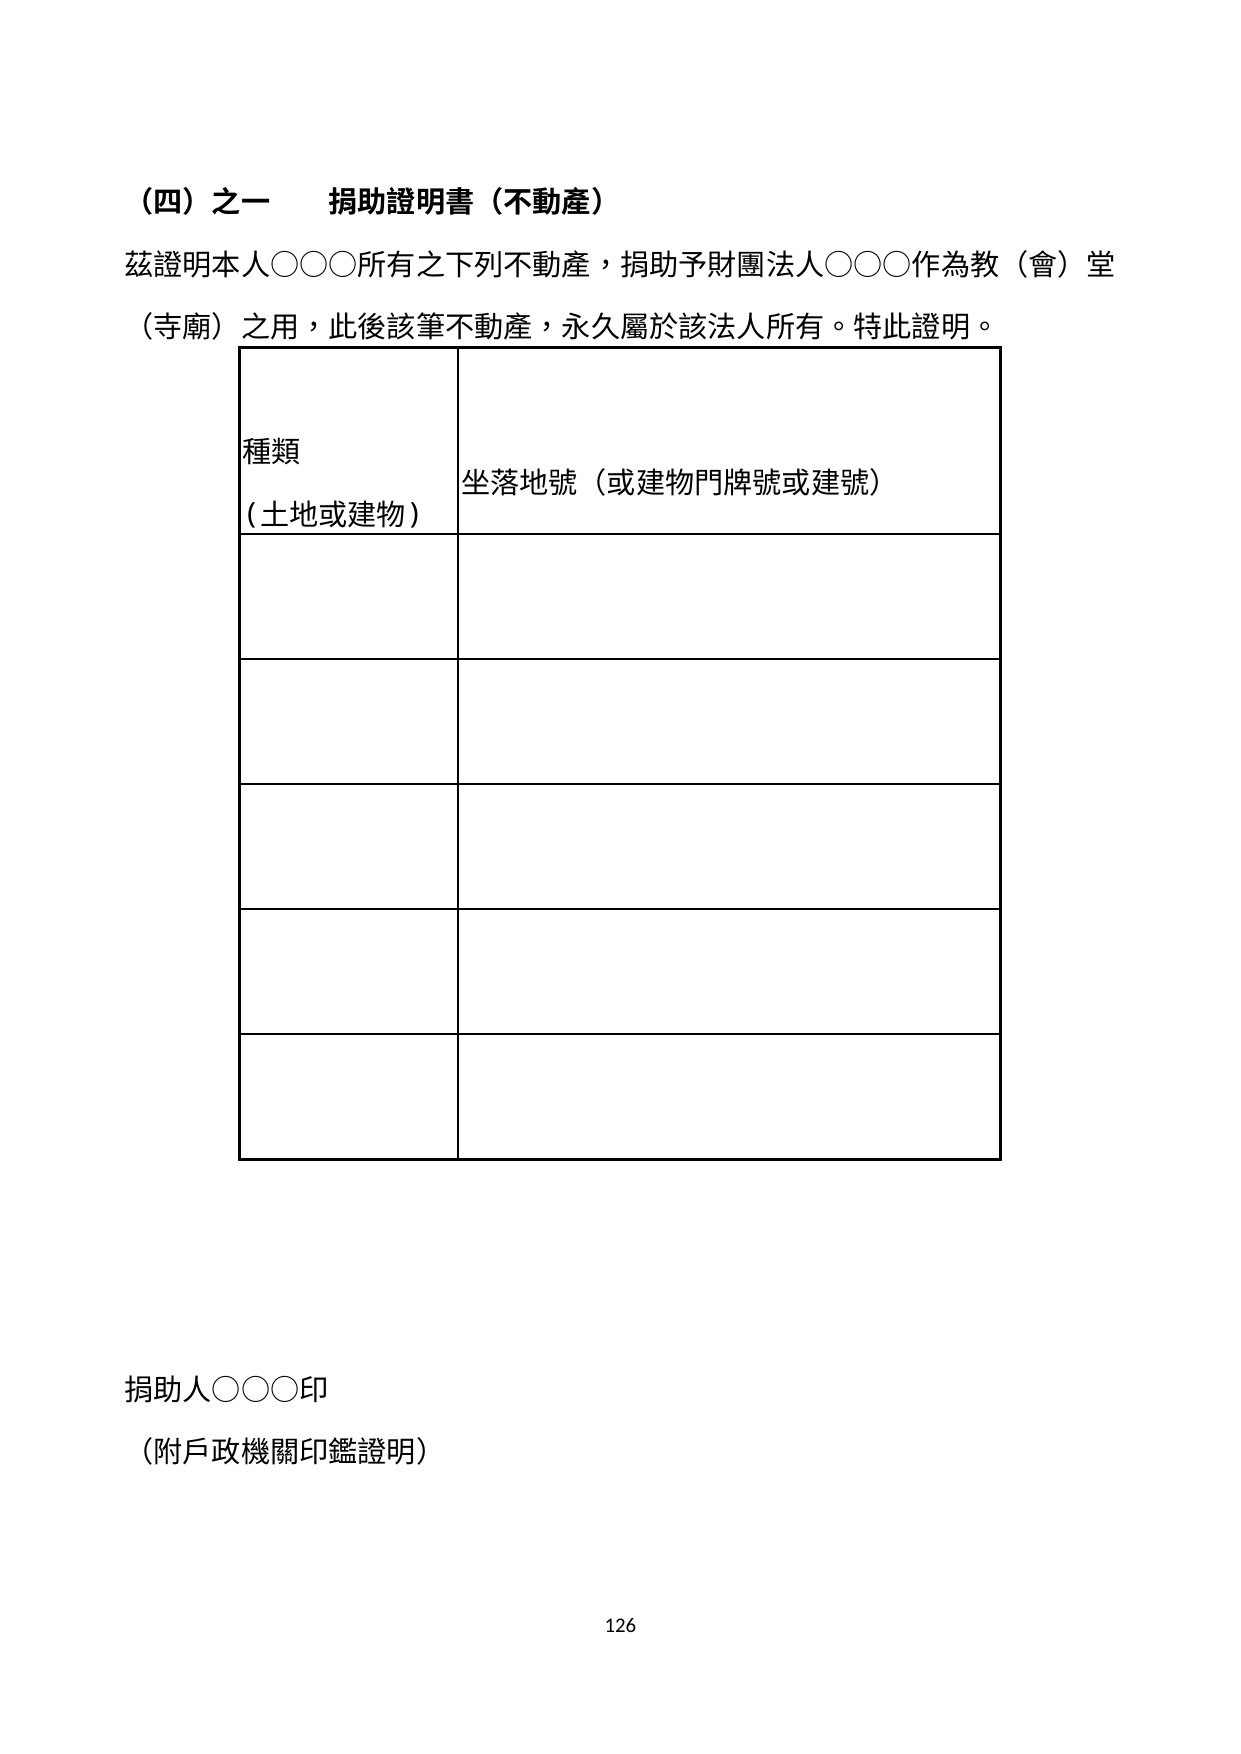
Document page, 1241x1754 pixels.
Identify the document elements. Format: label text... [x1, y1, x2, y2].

table_header 坐落地號（或建物門牌號或建號） [459, 349, 999, 533]
text （附戶政機關印鑑證明） [124, 1408, 1116, 1471]
table_cell [459, 785, 999, 908]
table_cell [241, 785, 457, 908]
text 茲證明本人○○○所有之下列不動產，捐助予財團法人○○○作為教（會）堂（寺廟）之用，此後該筆不動產，永久屬於該法人所有。特此證明。 [124, 221, 1116, 346]
table_cell [459, 910, 999, 1033]
table_cell [241, 535, 457, 658]
table_cell [241, 1035, 457, 1158]
table_header 種類 (土地或建物) [241, 349, 457, 533]
table_cell [459, 1035, 999, 1158]
text （四）之一 捐助證明書（不動產） [124, 158, 1116, 221]
table_cell [459, 660, 999, 783]
table_cell [241, 910, 457, 1033]
text 捐助人○○○印 [124, 1346, 1116, 1408]
table_cell [459, 535, 999, 658]
table_cell [241, 660, 457, 783]
